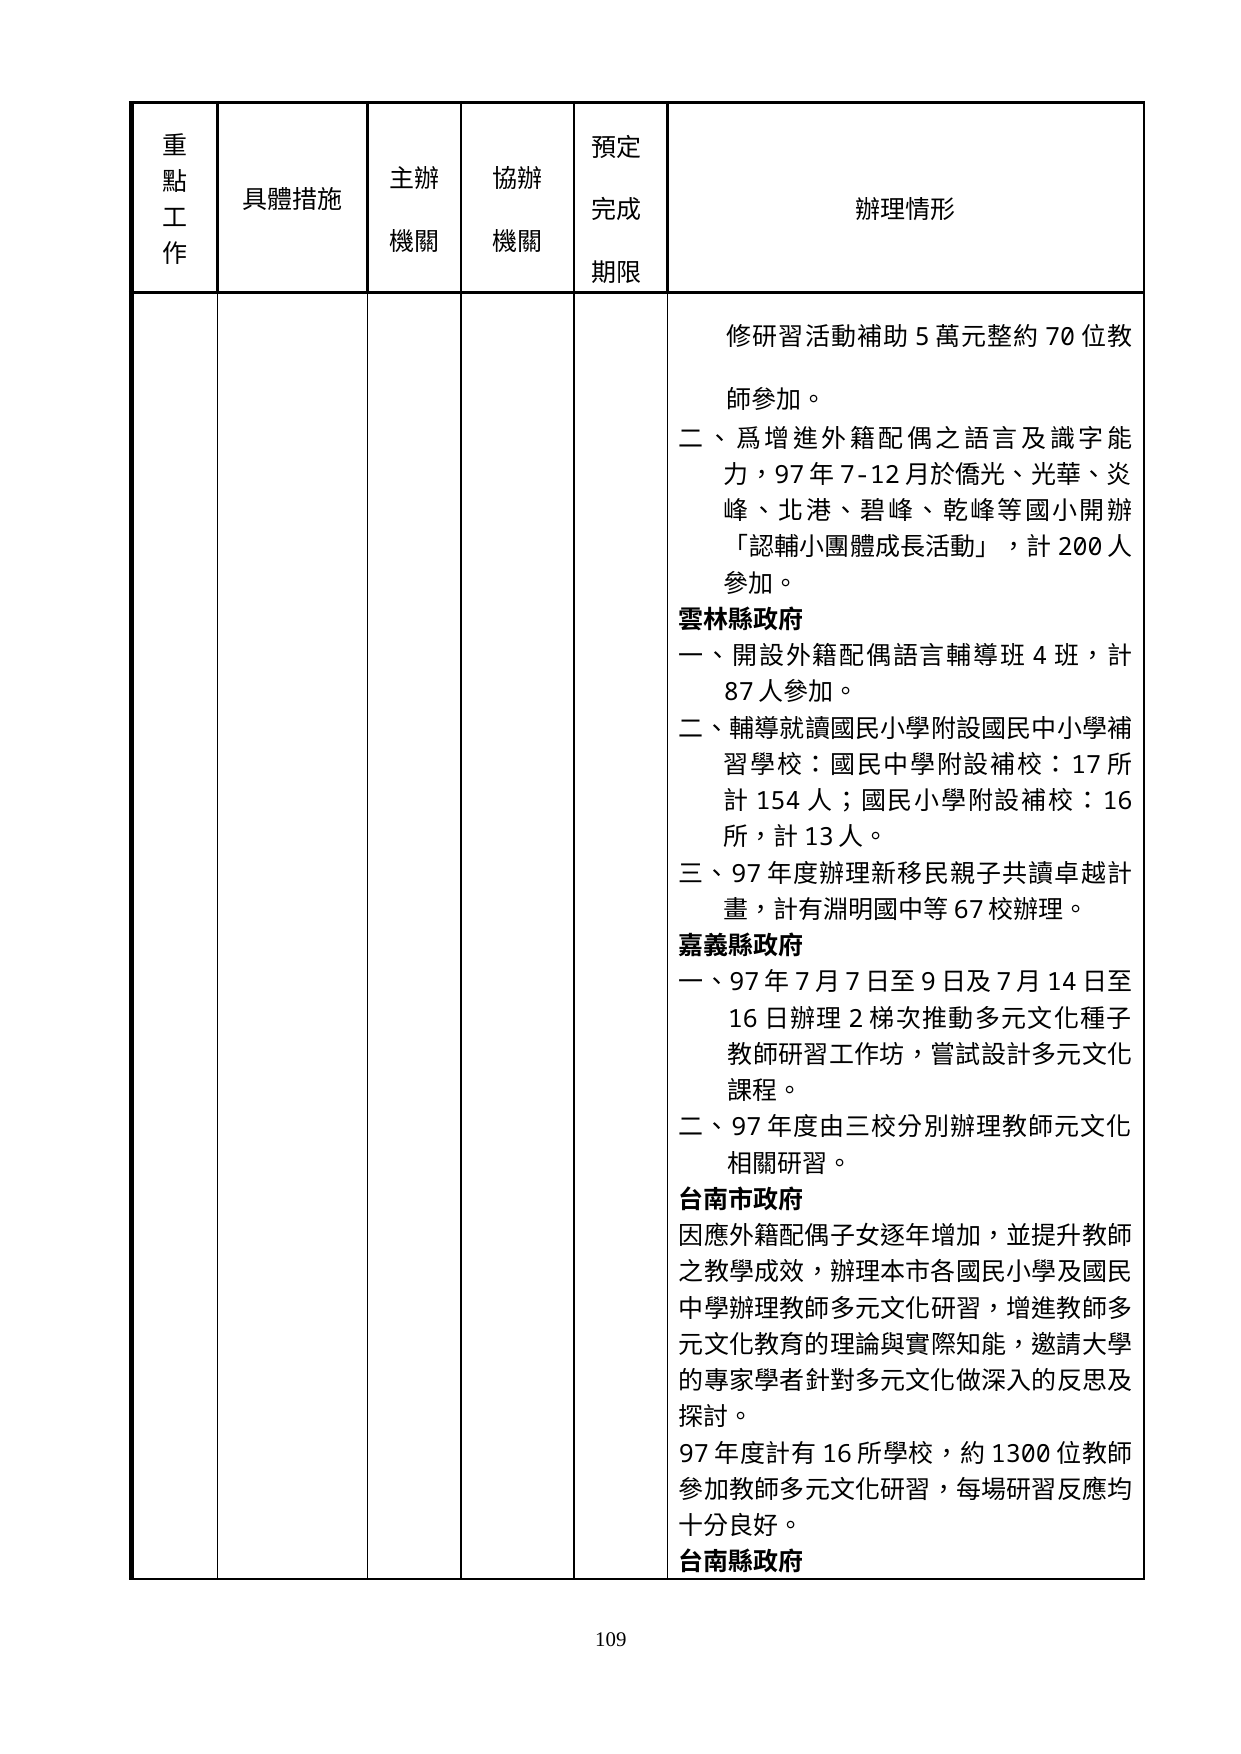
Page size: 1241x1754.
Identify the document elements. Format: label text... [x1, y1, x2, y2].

table_cell 修研習活動補助5萬元整約70位教師參加。 二、爲增進外籍配偶之語言及識字能力，97年7-12月於僑光、光華、炎峰、北港、碧峰、乾峰等國小開辦「認輔小團體成長活動」，計200人參加。 雲林縣政府 一、開設外籍配偶語言輔導班4班，計87人參加。 二、輔導就讀國民小學附設國民中小學補習學校：國民中學附設補校：17所計154人；國民小學附設補校：16所，計13人。 三、97年度辦理新移民親子共讀卓越計畫，計有淵明國中等67校辦理。 嘉義縣政府 一、97年7月7日至9日及7月14日至16日辦理2梯次推動多元文化種子教師研習工作坊，嘗試設計多元文化課程。 二、97年度由三校分別辦理教師元文化相關研習。 台南市政府 因應外籍配偶子女逐年增加，並提升教師之教學成效，辦理本市各國民小學及國民中學辦理教師多元文化研習，增進教師多元文化教育的理論與實際知能，邀請大學的專家學者針對多元文化做深入的反思及探討。 97年度計有16所學校，約1300位教師參加教師多元文化研習，每場研習反應均十分良好。 台南縣政府 [668, 294, 1143, 1578]
table_header 具體措施 [219, 104, 366, 291]
table_cell [575, 294, 667, 1578]
table_header 重點工作 [134, 104, 216, 291]
table_cell [368, 294, 460, 1578]
table_header 預定完成期限 [575, 104, 666, 291]
table_header 主辦 機關 [369, 104, 460, 291]
table_cell [134, 294, 217, 1578]
table_cell [218, 294, 367, 1578]
table_cell [462, 294, 573, 1578]
table_header 辦理情形 [669, 104, 1143, 291]
table_header 協辦 機關 [462, 104, 573, 291]
